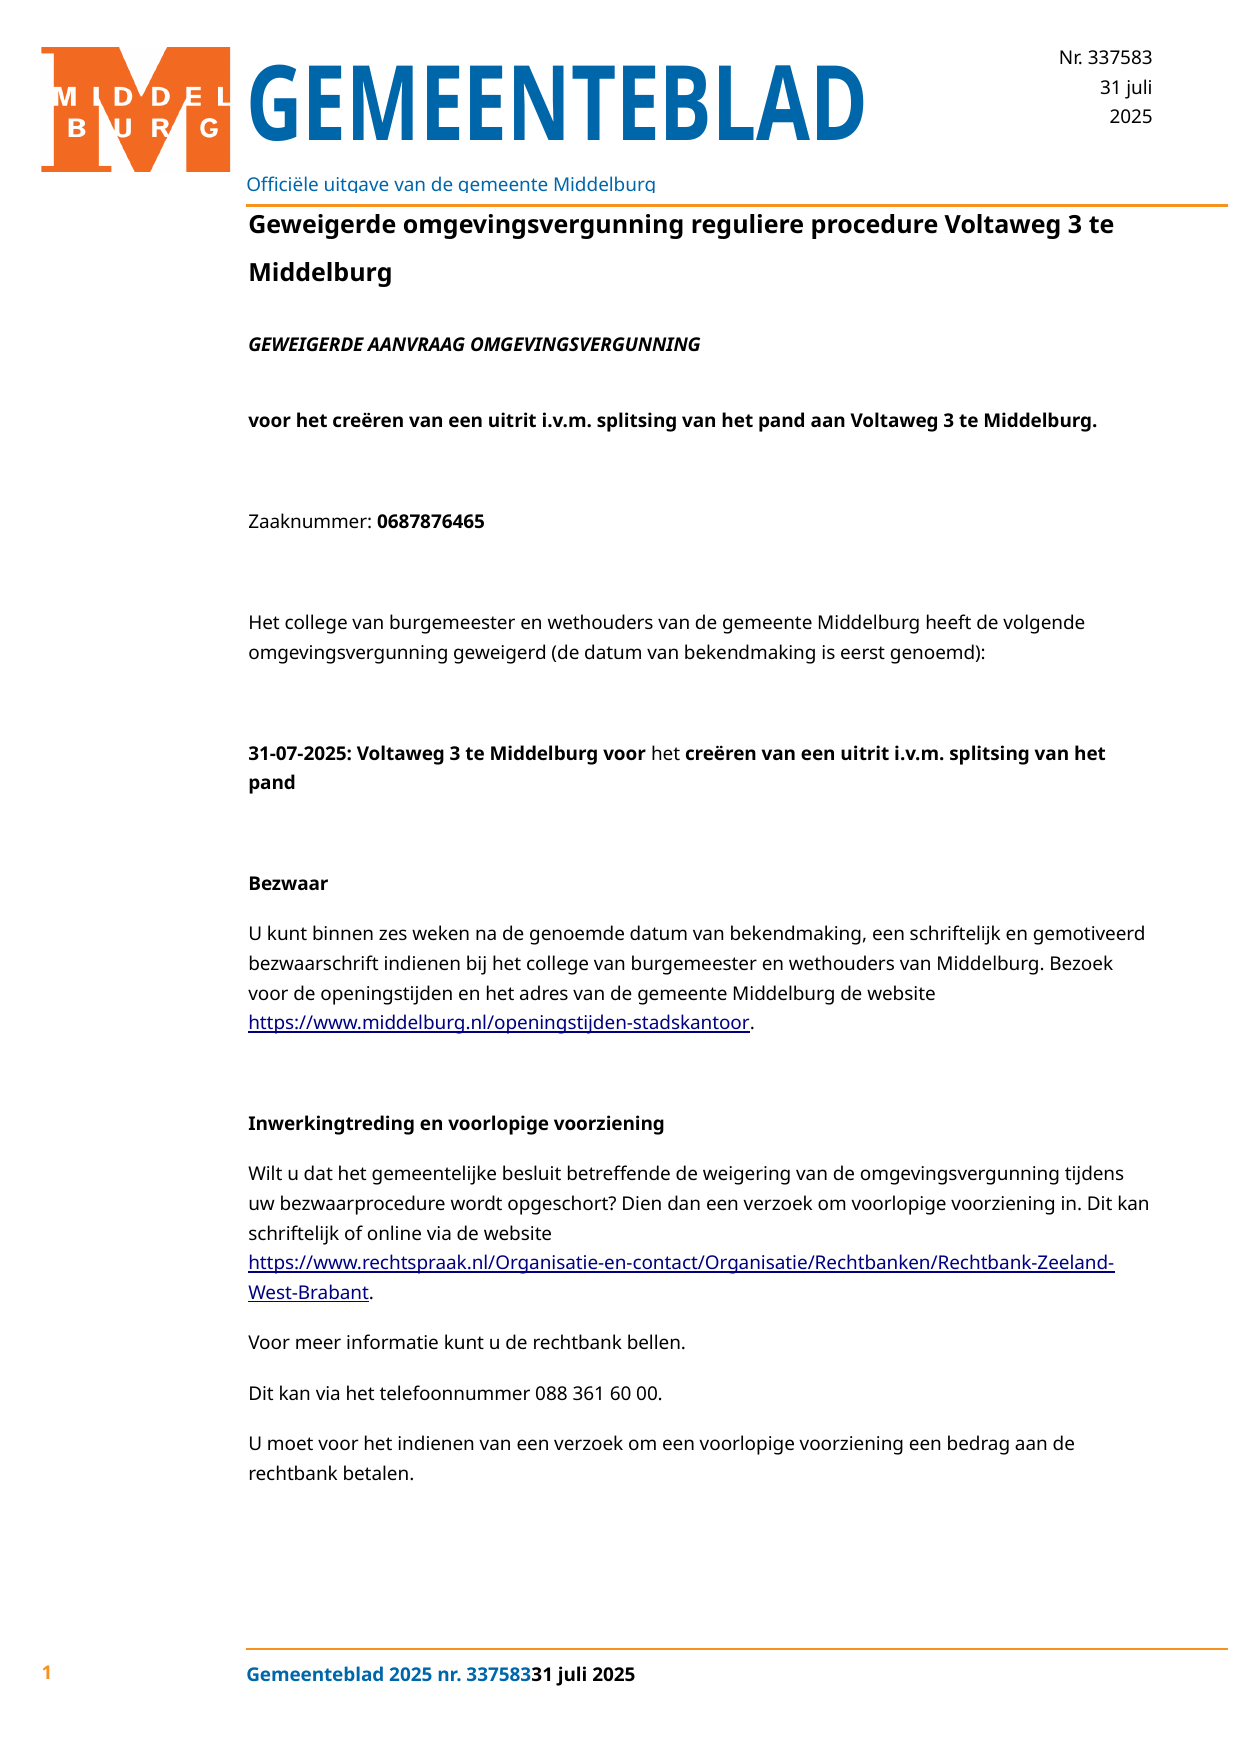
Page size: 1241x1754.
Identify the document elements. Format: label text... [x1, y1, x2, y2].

text Geweigerde omgevingsvergunning reguliere procedure Voltaweg 3 te Middelburg [248, 207, 1152, 288]
text Wilt u dat het gemeentelijke besluit betreffende de weigering van de omgevingsvergunning tijdens uw bezwaarprocedure wordt opgeschort? Dien dan een verzoek om voorlopige voorziening in. Dit kan schriftelijk of online via de website https://www.rechtspraak.nl/Organisatie-en-contact/Organisatie/Rechtbanken/Rechtbank-Zeeland-West-Brabant. [248, 1161, 1152, 1304]
picture [41, 47, 231, 172]
text U kunt binnen zes weken na de genoemde datum van bekendmaking, een schriftelijk en gemotiveerd bezwaarschrift indienen bij het college van burgemeester en wethouders van Middelburg. Bezoek voor de openingstijden en het adres van de gemeente Middelburg de website https://www.middelburg.nl/openingstijden-stadskantoor. [248, 921, 1152, 1035]
text Zaaknummer: 0687876465 [248, 508, 1152, 534]
text GEWEIGERDE AANVRAAG OMGEVINGSVERGUNNING [248, 331, 1152, 357]
text voor het creëren van een uitrit i.v.m. splitsing van het pand aan Voltaweg 3 te Middelburg. [248, 408, 1152, 433]
text Inwerkingtreding en voorlopige voorziening [248, 1110, 1152, 1136]
text Dit kan via het telefoonnummer 088 361 60 00. [248, 1380, 1152, 1405]
text Bezwaar [248, 870, 1152, 896]
text Het college van burgemeester en wethouders van de gemeente Middelburg heeft de volgende omgevingsvergunning geweigerd (de datum van bekendmaking is eerst genoemd): [248, 609, 1152, 664]
text U moet voor het indienen van een verzoek om een voorlopige voorziening een bedrag aan de rechtbank betalen. [248, 1430, 1152, 1485]
text Voor meer informatie kunt u de rechtbank bellen. [248, 1329, 1152, 1355]
text 31-07-2025: Voltaweg 3 te Middelburg voor het creëren van een uitrit i.v.m. splitsing van het pand [248, 740, 1152, 795]
